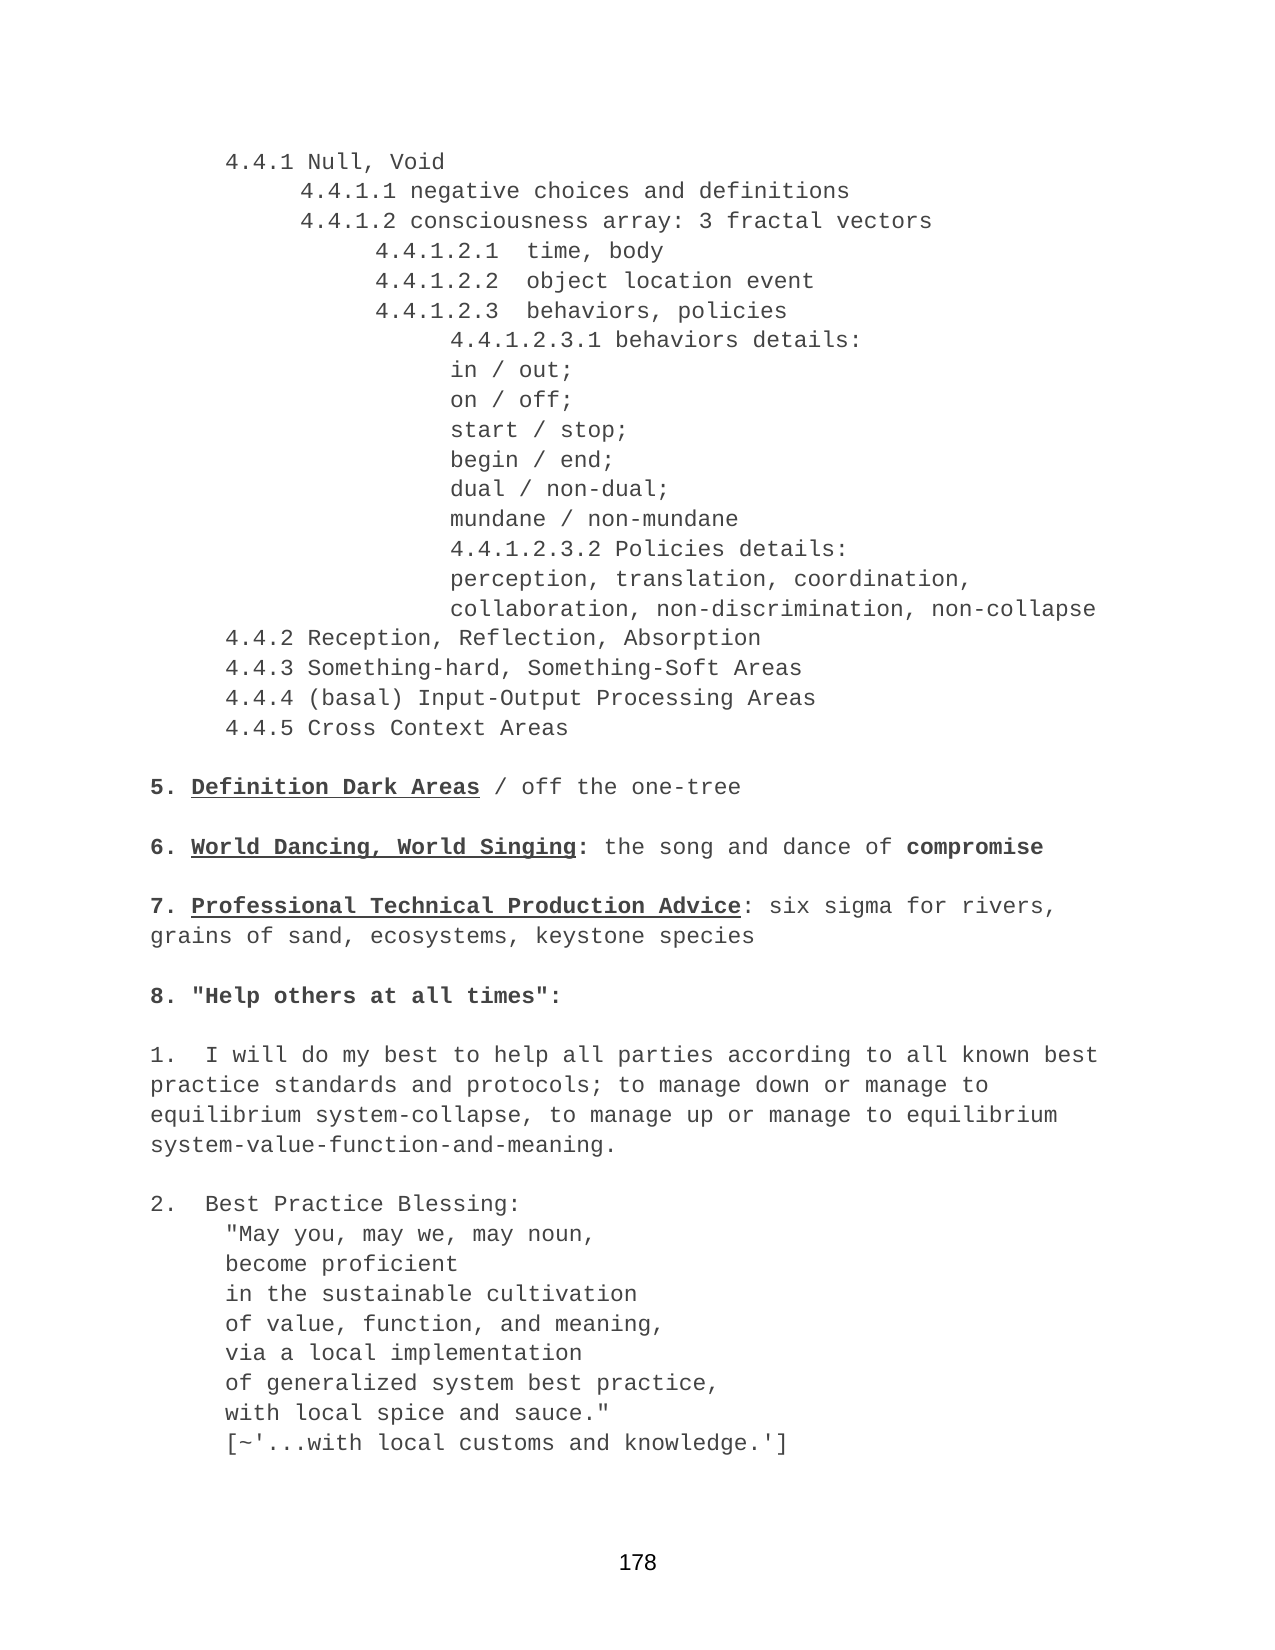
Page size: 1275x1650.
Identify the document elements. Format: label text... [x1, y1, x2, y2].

text 4.4.1 Null, Void [225, 150, 1125, 176]
text 4.4.1.2.3.2 Policies details: [450, 537, 1125, 563]
text with local spice and sauce." [225, 1401, 1125, 1427]
text 4.4.5 Cross Context Areas [225, 716, 1125, 742]
text dual / non-dual; [450, 478, 1125, 504]
text 4.4.2 Reception, Reflection, Absorption [225, 627, 1125, 653]
text 1. I will do my best to help all parties according to all known best practice standards and protocols; to manage down or manage to equilibrium system-collapse, to manage up or manage to equilibrium system-value-function-and-meaning. [150, 1044, 1125, 1159]
text 4.4.3 Something-hard, Something-Soft Areas [225, 656, 1125, 682]
text mundane / non-mundane [450, 507, 1125, 533]
text become proficient [225, 1252, 1125, 1278]
text begin / end; [450, 448, 1125, 474]
text 4.4.1.2.2 object location event [300, 269, 1125, 295]
text on / off; [450, 388, 1125, 414]
text 4.4.1.2.3 behaviors, policies [300, 299, 1125, 325]
text 2. Best Practice Blessing: [150, 1193, 1125, 1219]
text 5. Definition Dark Areas / off the one-tree [150, 776, 1125, 802]
text in / out; [450, 358, 1125, 384]
text 8. "Help others at all times": [150, 984, 1125, 1010]
text 4.4.1.1 negative choices and definitions [300, 180, 1125, 206]
text of generalized system best practice, [225, 1371, 1125, 1397]
text [~'...with local customs and knowledge.'] [225, 1431, 1125, 1457]
text 6. World Dancing, World Singing: the song and dance of compromise [150, 835, 1125, 861]
text 7. Professional Technical Production Advice: six sigma for rivers, grains of sand, ecosystems, keystone species [150, 895, 1125, 951]
text of value, function, and meaning, [225, 1312, 1125, 1338]
text via a local implementation [225, 1342, 1125, 1368]
text in the sustainable cultivation [225, 1282, 1125, 1308]
text 4.4.1.2.3.1 behaviors details: [450, 329, 1125, 355]
text "May you, may we, may noun, [225, 1222, 1125, 1248]
text 4.4.1.2 consciousness array: 3 fractal vectors [300, 209, 1125, 236]
text perception, translation, coordination, collaboration, non-discrimination, non-collapse [450, 567, 1125, 623]
text start / stop; [450, 418, 1125, 444]
text 4.4.4 (basal) Input-Output Processing Areas [225, 686, 1125, 712]
text 4.4.1.2.1 time, body [300, 239, 1125, 265]
